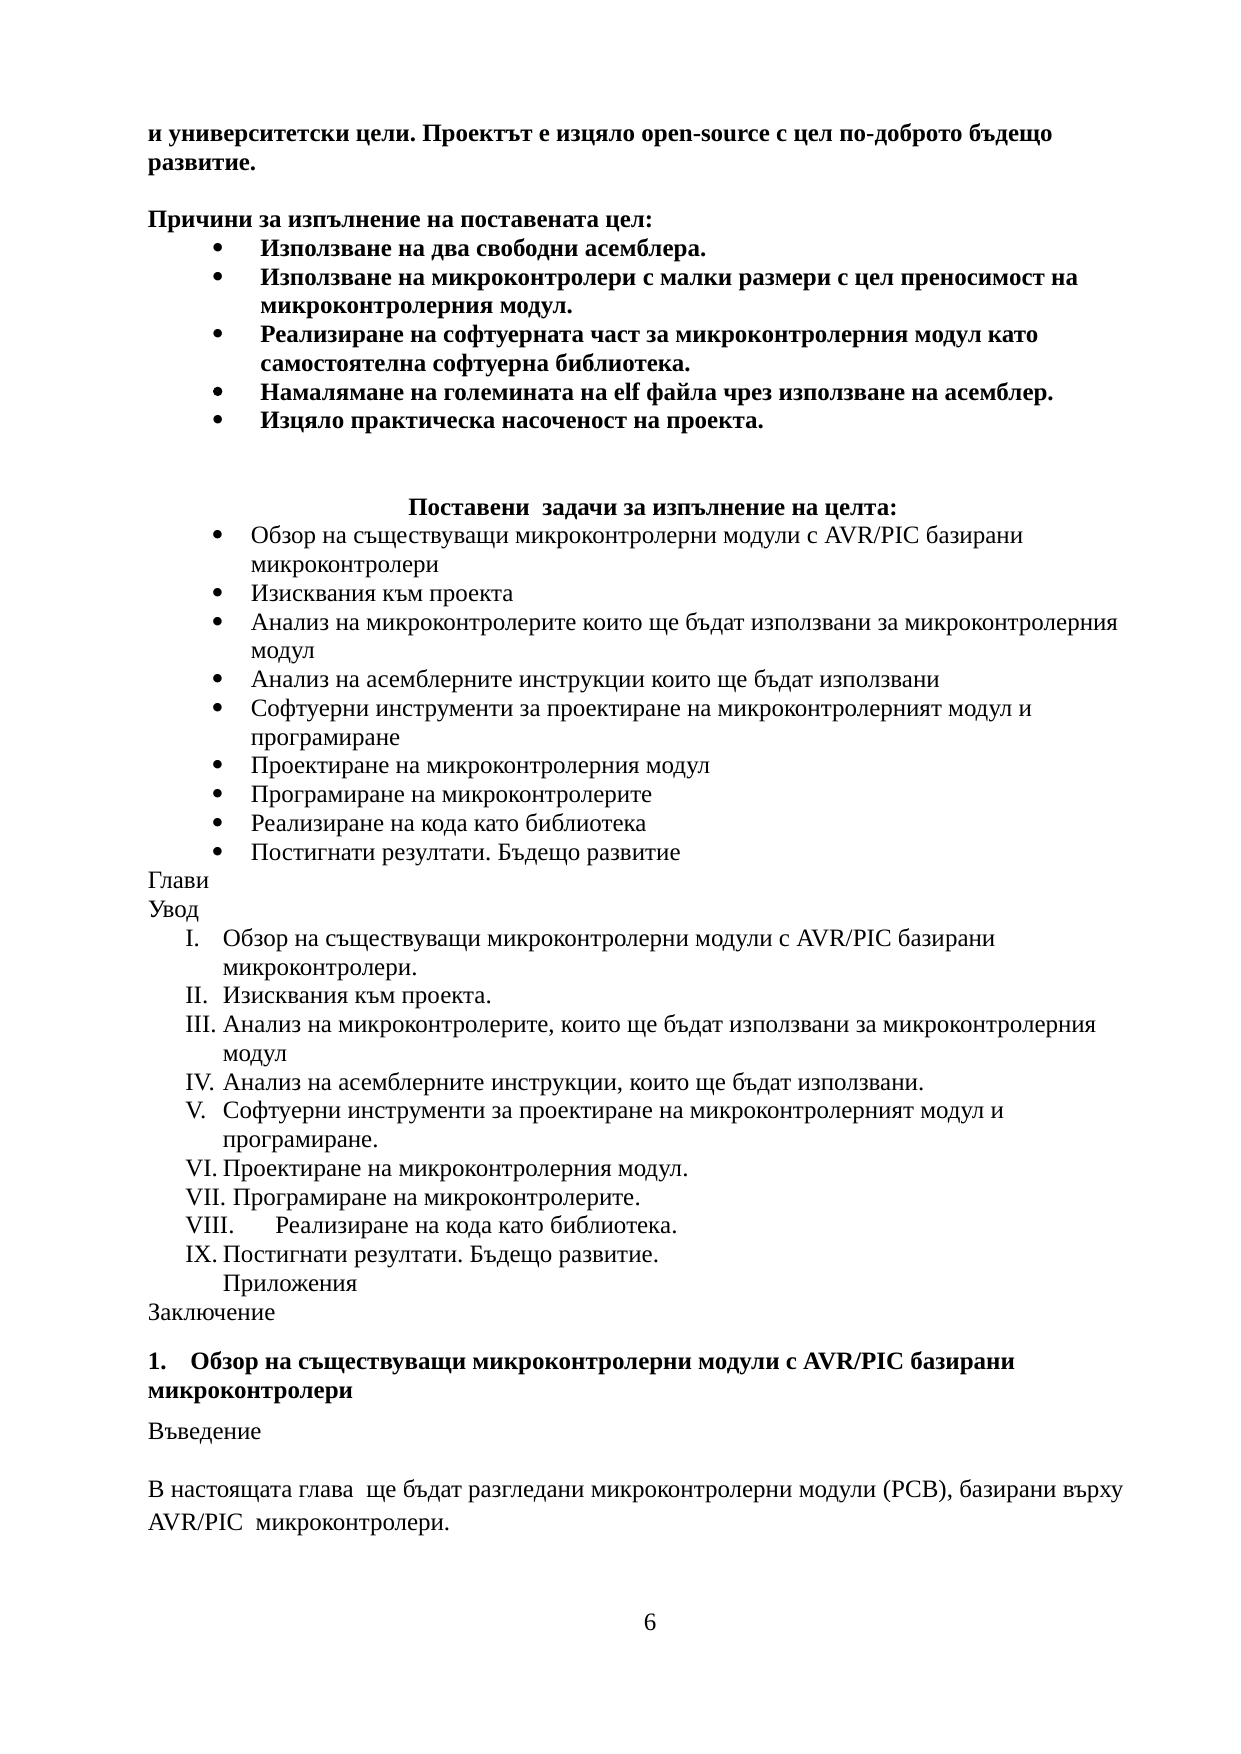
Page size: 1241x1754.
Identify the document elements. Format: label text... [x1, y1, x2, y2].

list Обзор на съществуващи микроконтролерни модули с AVR/PIC базирани микроконтролери [213, 521, 1152, 578]
list Проектиране на микроконтролерния модул [213, 751, 1152, 779]
list Реализиране на кода като библиотека. [185, 1211, 1152, 1239]
list Софтуерни инструменти за проектиране на микроконтролерният модул и програмиране [213, 693, 1152, 751]
list Изисквания към проекта. [185, 981, 1152, 1009]
list Реализиране на софтуерната част за микроконтролерния модул като самостоятелна софтуерна библиотека. [213, 319, 1152, 377]
subtitle Обзор на съществуващи микроконтролерни модули с AVR/PIC базирани микроконтролери [148, 1346, 1152, 1404]
list Програмиране на микроконтролерите. [185, 1182, 1152, 1211]
list Анализ на асемблерните инструкции които ще бъдат използвани [213, 664, 1152, 693]
text В настоящата глава ще бъдат разгледани микроконтролерни модули (PCB), базирани върху AVR/PIC микроконтролери. [148, 1474, 1152, 1536]
list Използване на два свободни асемблера. [213, 233, 1152, 262]
list Програмиране на микроконтролерите [213, 779, 1152, 808]
text Причини за изпълнение на поставената цел: [148, 204, 1152, 233]
list Реализиране на кода като библиотека [213, 808, 1152, 837]
list Обзор на съществуващи микроконтролерни модули с AVR/PIC базирани микроконтролери. [185, 923, 1152, 981]
text Заключение [148, 1297, 1152, 1326]
list Проектиране на микроконтролерния модул. [185, 1153, 1152, 1182]
text Увод [148, 894, 1152, 923]
list Използване на микроконтролери с малки размери с цел преносимост на микроконтролерния модул. [213, 262, 1152, 319]
list Изисквания към проекта [213, 578, 1152, 607]
text и университетски цели. Проектът е изцяло open-source с цел по-доброто бъдещо развитие. [148, 118, 1152, 176]
list Изцяло практическа насоченост на проекта. [213, 406, 1152, 434]
list Софтуерни инструменти за проектиране на микроконтролерният модул и програмиране. [185, 1096, 1152, 1153]
list Анализ на микроконтролерите които ще бъдат използвани за микроконтролерния модул [213, 607, 1152, 664]
text Приложения [223, 1268, 1152, 1297]
text Въведение [148, 1416, 1152, 1445]
text Поставени задачи за изпълнение на целта: [148, 492, 1152, 521]
list Намалямане на големината на elf файла чрез използване на асемблер. [213, 377, 1152, 406]
text Глави [148, 866, 1152, 894]
list Постигнати резултати. Бъдещо развитие [213, 837, 1152, 866]
list Анализ на асемблерните инструкции, които ще бъдат използвани. [185, 1067, 1152, 1096]
list Постигнати резултати. Бъдещо развитие. [185, 1239, 1152, 1268]
list Анализ на микроконтролерите, които ще бъдат използвани за микроконтролерния модул [185, 1009, 1152, 1067]
